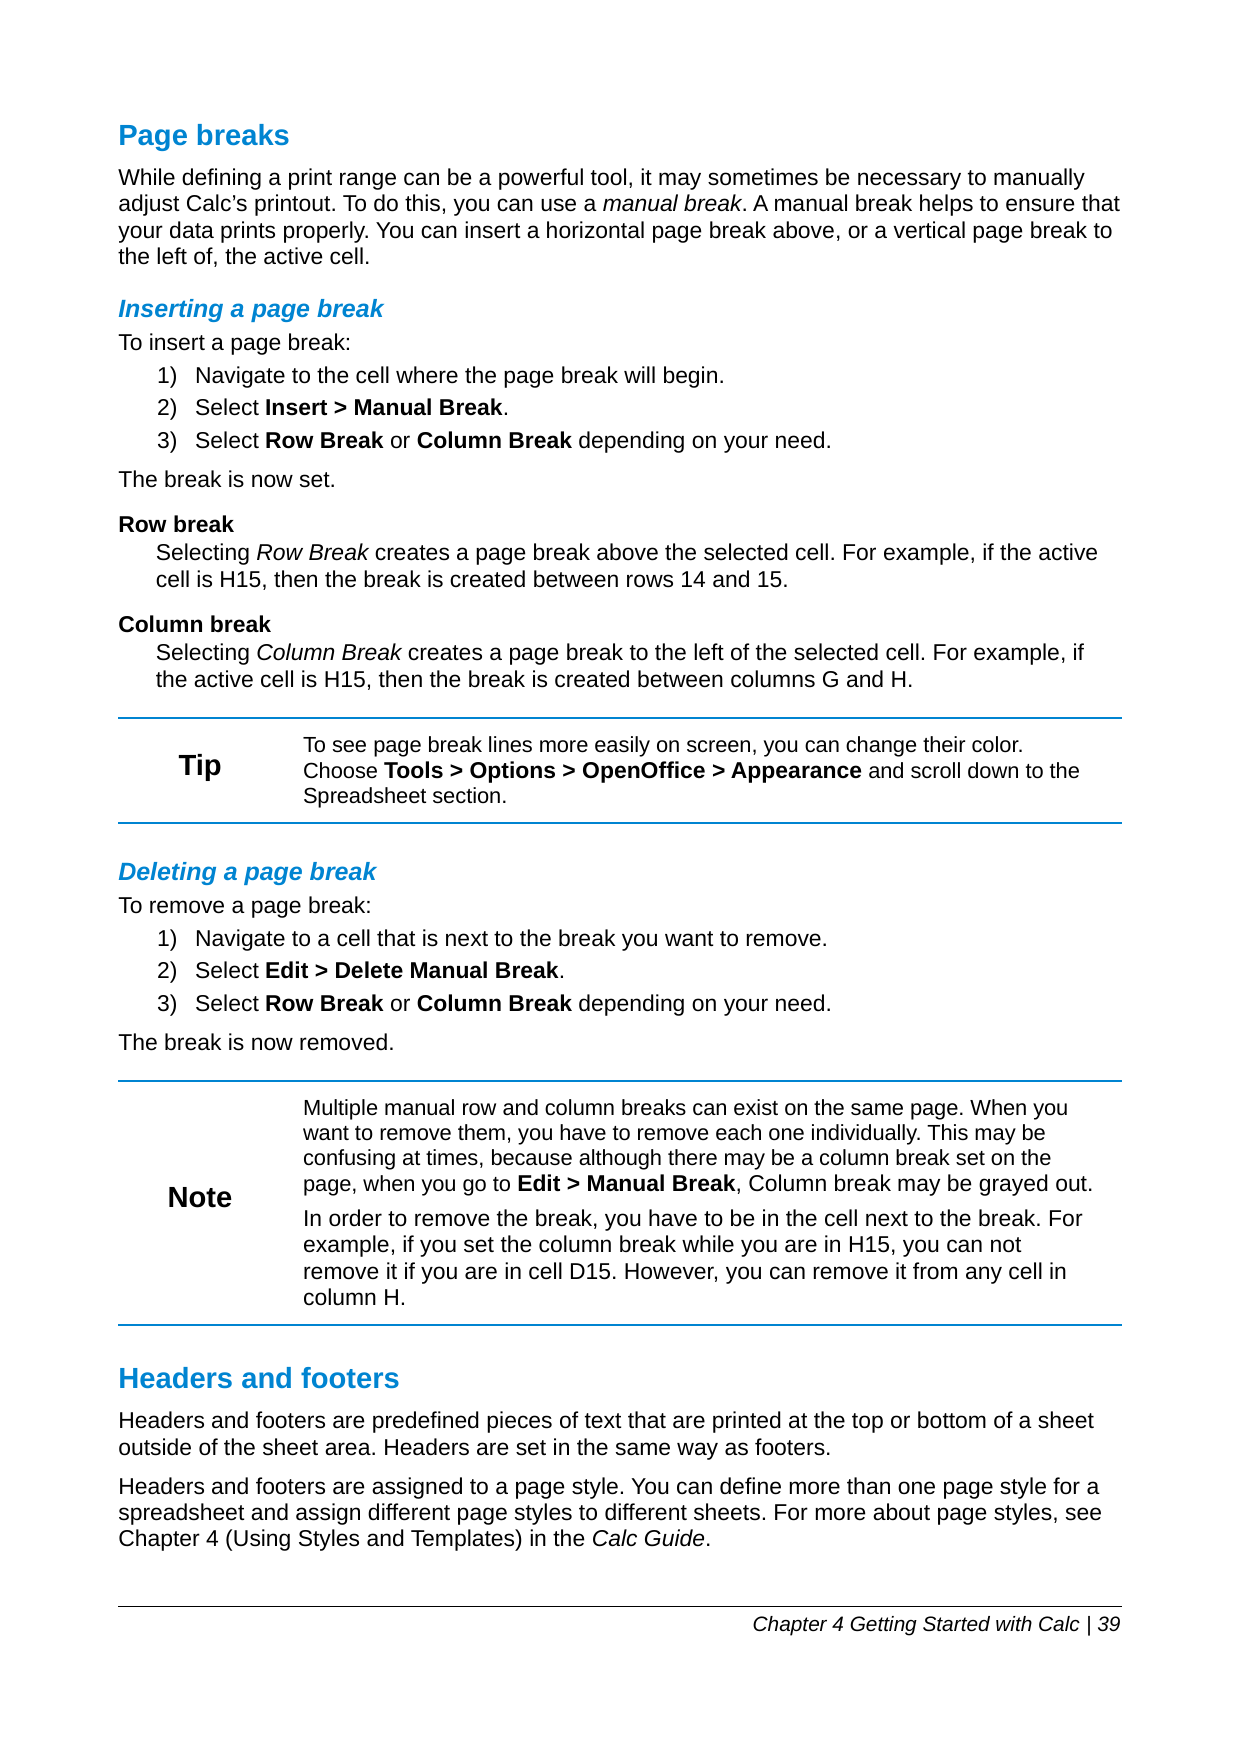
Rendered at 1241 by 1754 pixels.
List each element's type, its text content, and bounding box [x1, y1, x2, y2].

list Select Row Break or Column Break depending on your need. [177, 990, 1122, 1016]
table_header Multiple manual row and column breaks can exist on the same page. When you want to remove them, you have to remove each one individually. This may be confusing at times, because although there may be a column break set on the page, when you go to Edit > Manual Break, Column break may be grayed out. In order to remove the break, you have to be in the cell next to the break. For example, if you set the column break while you are in H15, you can not remove it if you are in cell D15. However, you can remove it from any cell in column H. [281, 1082, 1122, 1323]
list To insert a page break: [118, 329, 1122, 355]
text Selecting Column Break creates a page break to the left of the selected cell. For example, if the active cell is H15, then the break is created between columns G and H. [156, 637, 1122, 692]
text Headers and footers are predefined pieces of text that are printed at the top or bottom of a sheet outside of the sheet area. Headers are set in the same way as footers. [118, 1407, 1122, 1460]
subtitle Headers and footers [118, 1362, 1122, 1395]
text The break is now set. [118, 466, 1122, 492]
list Select Row Break or Column Break depending on your need. [177, 427, 1122, 453]
text The break is now removed. [118, 1029, 1122, 1055]
text Row break [118, 511, 1122, 537]
table_header Note [118, 1082, 281, 1323]
text While defining a print range can be a powerful tool, it may sometimes be necessary to manually adjust Calc’s printout. To do this, you can use a manual break. A manual break helps to ensure that your data prints properly. You can insert a horizontal page break above, or a vertical page break to the left of, the active cell. [118, 164, 1122, 269]
text Column break [118, 611, 1122, 637]
list Navigate to a cell that is next to the break you want to remove. [177, 925, 1122, 951]
text Headers and footers are assigned to a page style. You can define more than one page style for a spreadsheet and assign different page styles to different sheets. For more about page styles, see Chapter 4 (Using Styles and Templates) in the Calc Guide. [118, 1473, 1122, 1552]
table_header To see page break lines more easily on screen, you can change their color. Choose Tools > Options > OpenOffice > Appearance and scroll down to the Spreadsheet section. [281, 719, 1122, 822]
list Select Edit > Delete Manual Break. [177, 957, 1122, 984]
text Selecting Row Break creates a page break above the selected cell. For example, if the active cell is H15, then the break is created between rows 14 and 15. [156, 537, 1122, 592]
list Navigate to the cell where the page break will begin. [177, 362, 1122, 388]
subtitle Page breaks [118, 118, 1122, 152]
table_header Tip [118, 719, 281, 822]
subtitle Deleting a page break [118, 857, 1122, 885]
list To remove a page break: [118, 892, 1122, 918]
list Select Insert > Manual Break. [177, 394, 1122, 421]
subtitle Inserting a page break [118, 294, 1122, 322]
